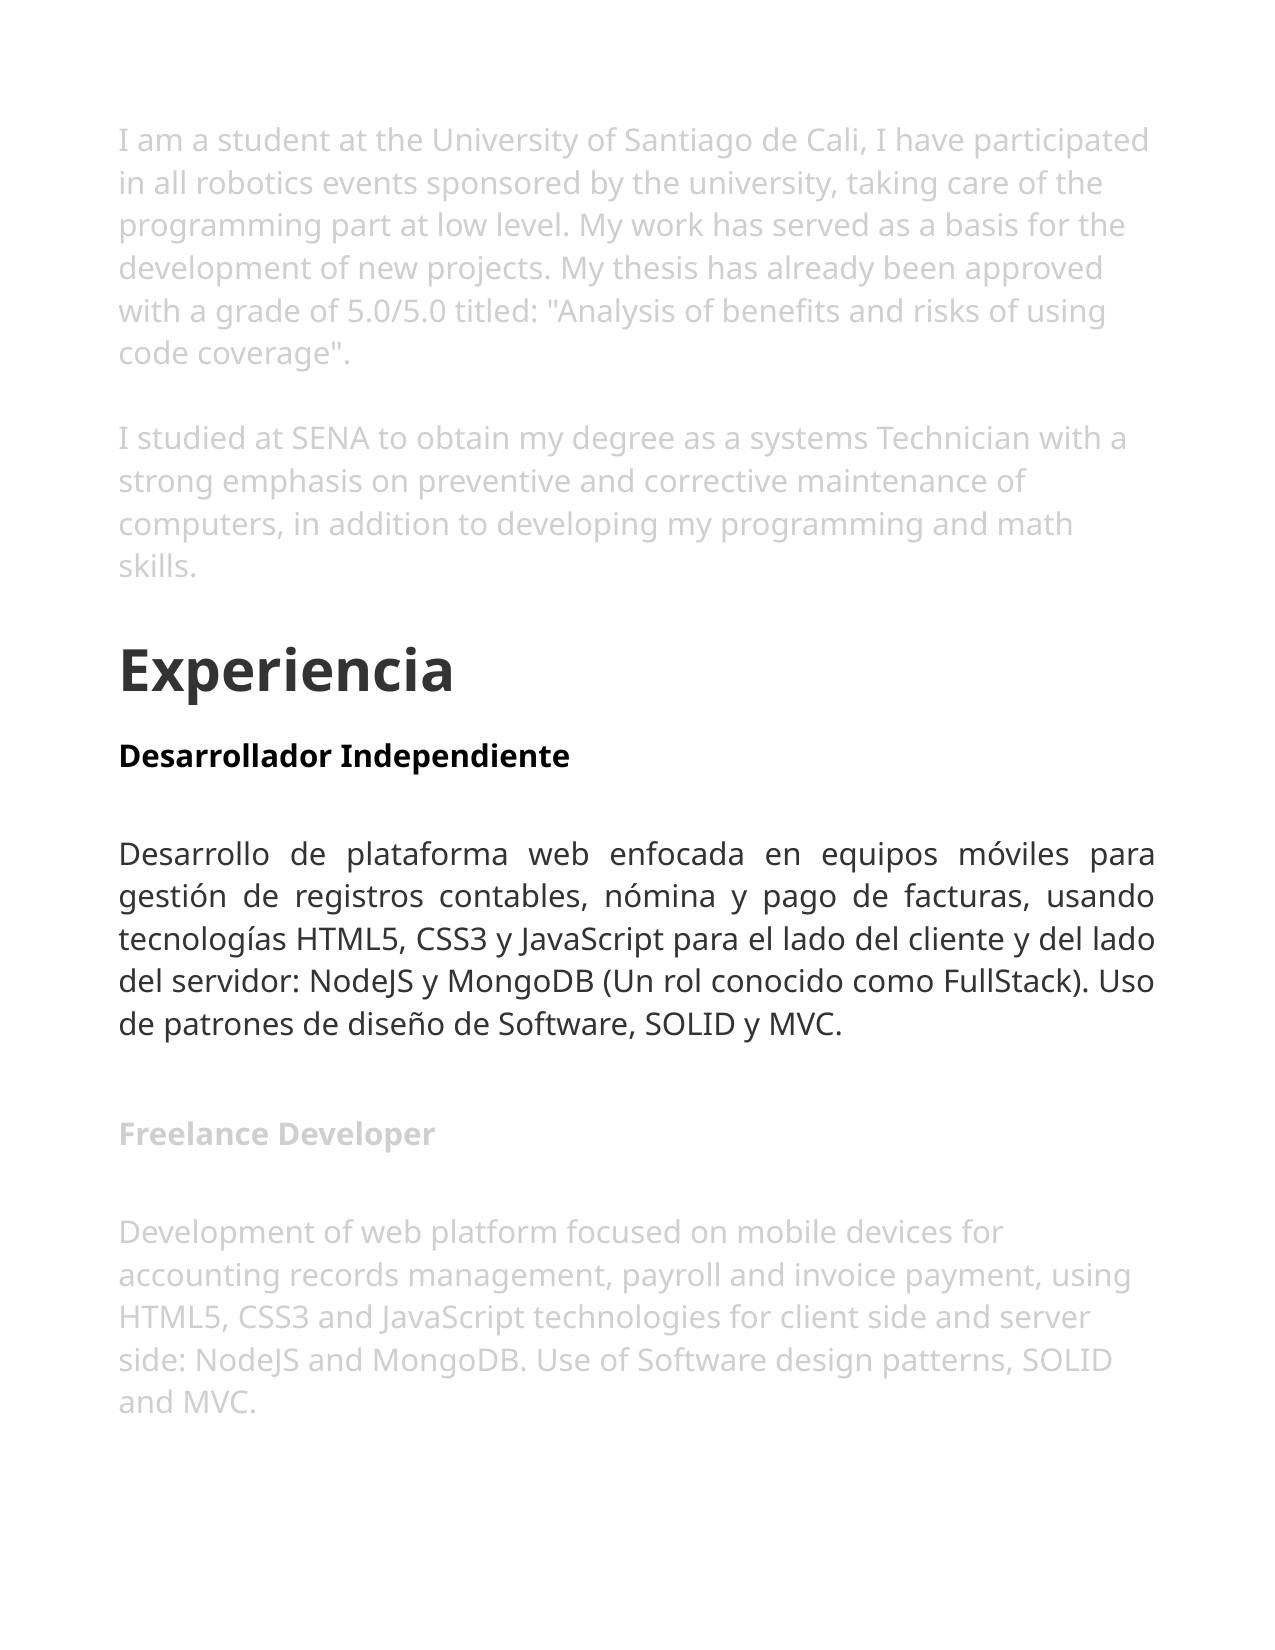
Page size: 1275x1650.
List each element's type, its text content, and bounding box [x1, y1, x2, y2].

text Desarrollo de plataforma web enfocada en equipos móviles para gestión de registros contables, nómina y pago de facturas, usando tecnologías HTML5, CSS3 y JavaScript para el lado del cliente y del lado del servidor: NodeJS y MongoDB (Un rol conocido como FullStack). Uso de patrones de diseño de Software, SOLID y MVC. [118, 832, 1157, 1044]
text Development of web platform focused on mobile devices for accounting records management, payroll and invoice payment, using HTML5, CSS3 and JavaScript technologies for client side and server side: NodeJS and MongoDB. Use of Software design patterns, SOLID and MVC. [118, 1210, 1157, 1423]
text I studied at SENA to obtain my degree as a systems Technician with a strong emphasis on preventive and corrective maintenance of computers, in addition to developing my programming and math skills. [118, 416, 1157, 587]
text I am a student at the University of Santiago de Cali, I have participated in all robotics events sponsored by the university, taking care of the programming part at low level. My work has served as a basis for the development of new projects. My thesis has already been approved with a grade of 5.0/5.0 titled: "Analysis of benefits and risks of using code coverage". [118, 118, 1157, 374]
subtitle Freelance Developer [118, 1112, 1157, 1155]
subtitle Desarrollador Independiente [118, 734, 1157, 776]
text Experiencia [118, 629, 1157, 709]
